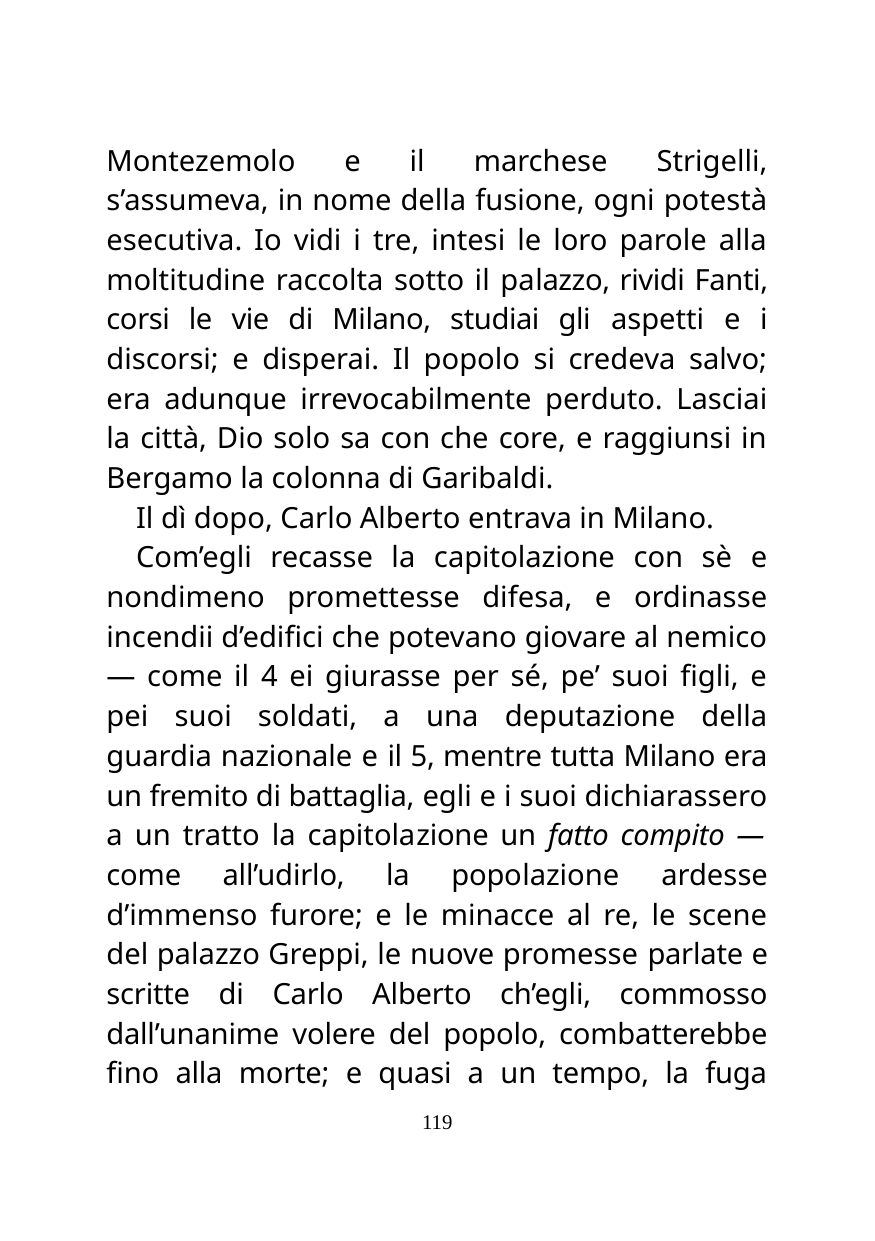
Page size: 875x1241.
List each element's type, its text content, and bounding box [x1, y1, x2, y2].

text Com’egli recasse la capitolazione con sè e nondimeno promettesse difesa, e ordinasse incendii d’edifici che potevano giovare al nemico — come il 4 ei giurasse per sé, pe’ suoi figli, e pei suoi soldati, a una deputazione della guardia nazionale e il 5, mentre tutta Milano era un fremito di battaglia, egli e i suoi dichiarassero a un tratto la capitolazione un fatto compito — come all’udirlo, la popolazione ardesse d’immenso furore; e le minacce al re, le scene del palazzo Greppi, le nuove promesse parlate e scritte di Carlo Alberto ch’egli, commosso dall’unanime volere del popolo, combatterebbe fino alla morte; e quasi a un tempo, la fuga [106, 537, 768, 1092]
text Montezemolo e il marchese Strigelli, s’assumeva, in nome della fusione, ogni potestà esecutiva. Io vidi i tre, intesi le loro parole alla moltitudine raccolta sotto il palazzo, rividi Fanti, corsi le vie di Milano, studiai gli aspetti e i discorsi; e disperai. Il popolo si credeva salvo; era adunque irrevocabilmente perduto. Lasciai la città, Dio solo sa con che core, e raggiunsi in Bergamo la colonna di Garibaldi. [106, 140, 768, 497]
text Il dì dopo, Carlo Alberto entrava in Milano. [106, 497, 768, 537]
